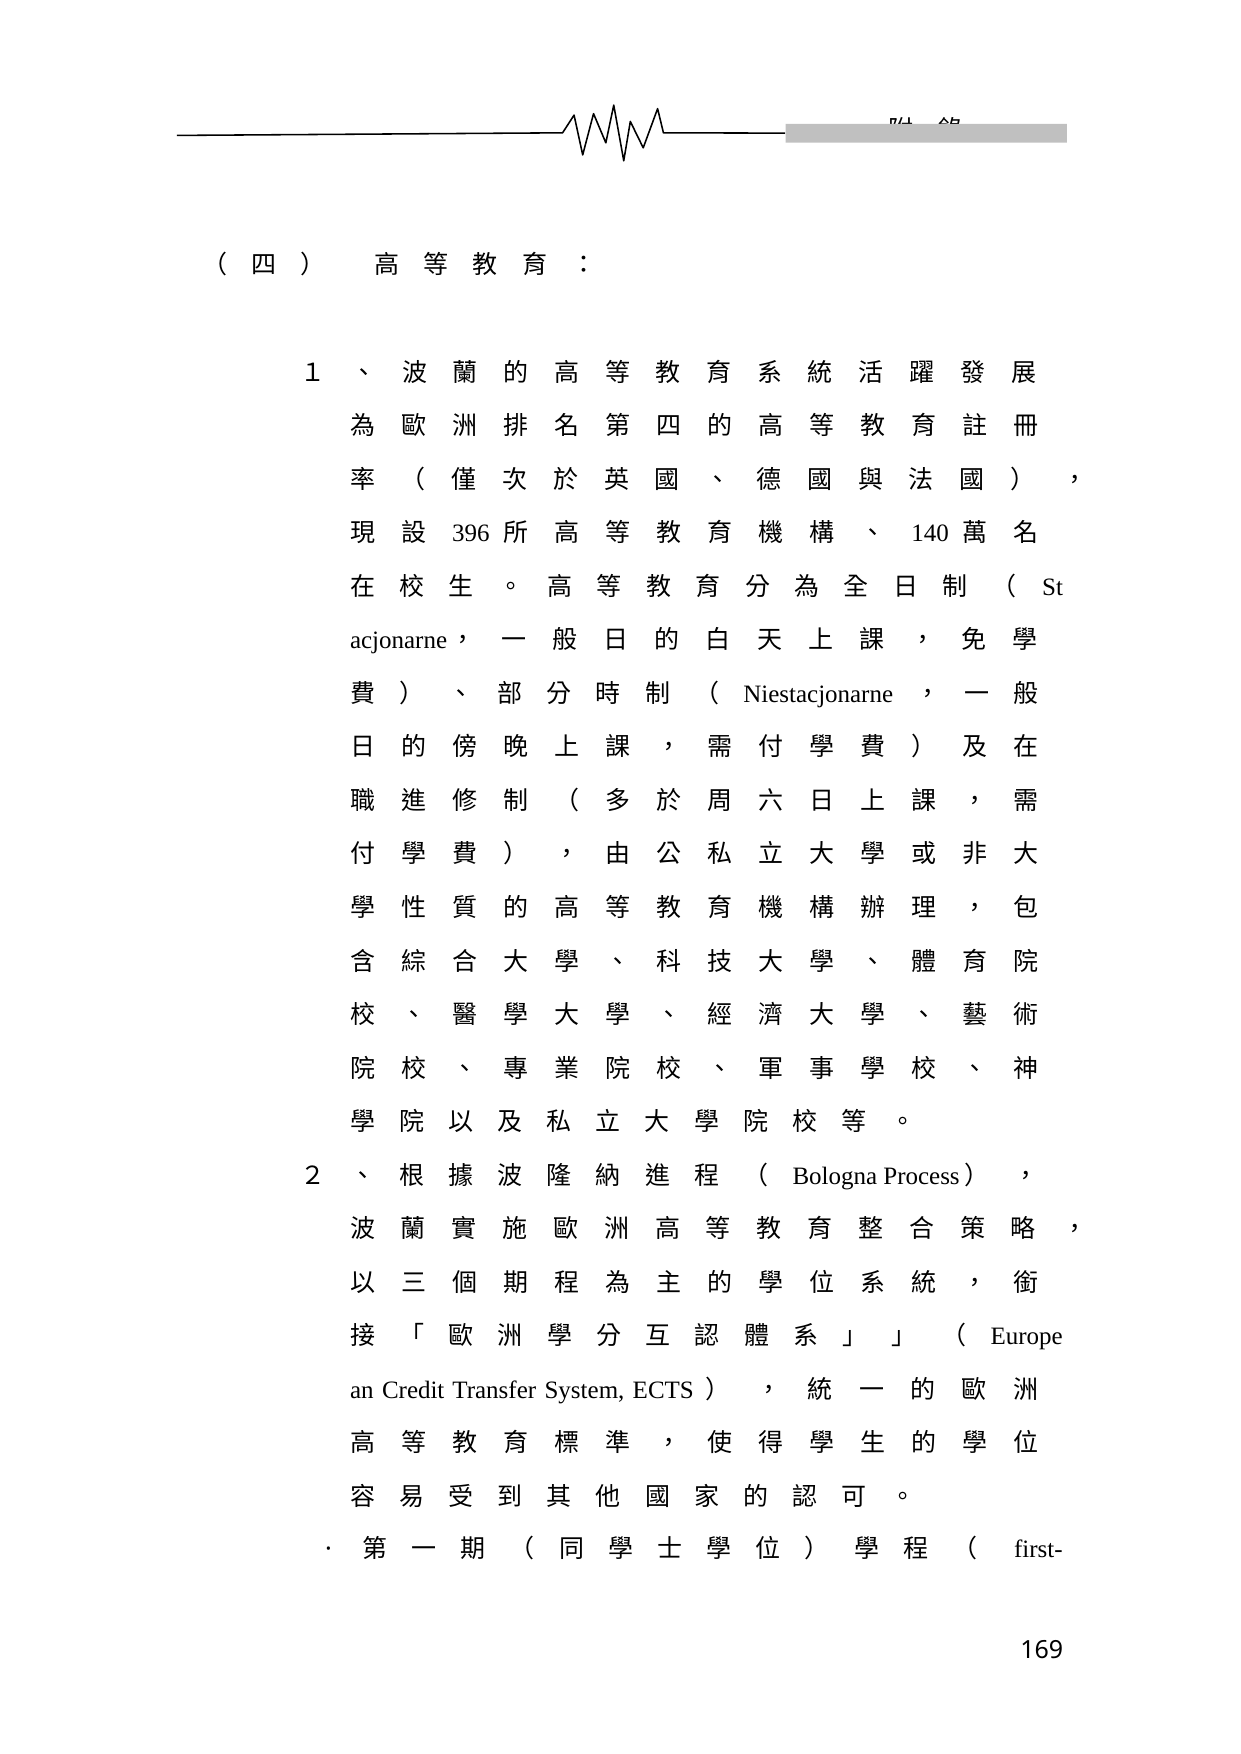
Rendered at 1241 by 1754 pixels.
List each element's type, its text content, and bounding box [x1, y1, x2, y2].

text ２、根據波隆納進程（Bologna Process），波蘭實施歐洲高等教育整合策略，以三個期程為主的學位系統，銜接「歐洲學分互認體系」」（European Credit Transfer System, ECTS），統一的歐洲高等教育標準，使得學生的學位容易受到其他國家的認可。 [276, 1146, 1063, 1521]
text ․ 第一期（同學士學位）學程（first- [301, 1521, 1063, 1575]
text １、波蘭的高等教育系統活躍發展，為歐洲排名第四的高等教育註冊率（僅次於英國、德國與法國），現設396所高等教育機構、140萬名在校生。高等教育分為全日制（Stacjonarne，一般日的白天上課，免學費）、部分時制（Niestacjonarne，一般日的傍晚上課，需付學費）及在職進修制（多於周六日上課，需付學費），由公私立大學或非大學性質的高等教育機構辦理，包含綜合大學、科技大學、體育院校、醫學大學、經濟大學、藝術院校、專業院校、軍事學校、神學院以及私立大學院校等。 [276, 343, 1063, 1146]
text （四） 高等教育： [202, 236, 1063, 290]
